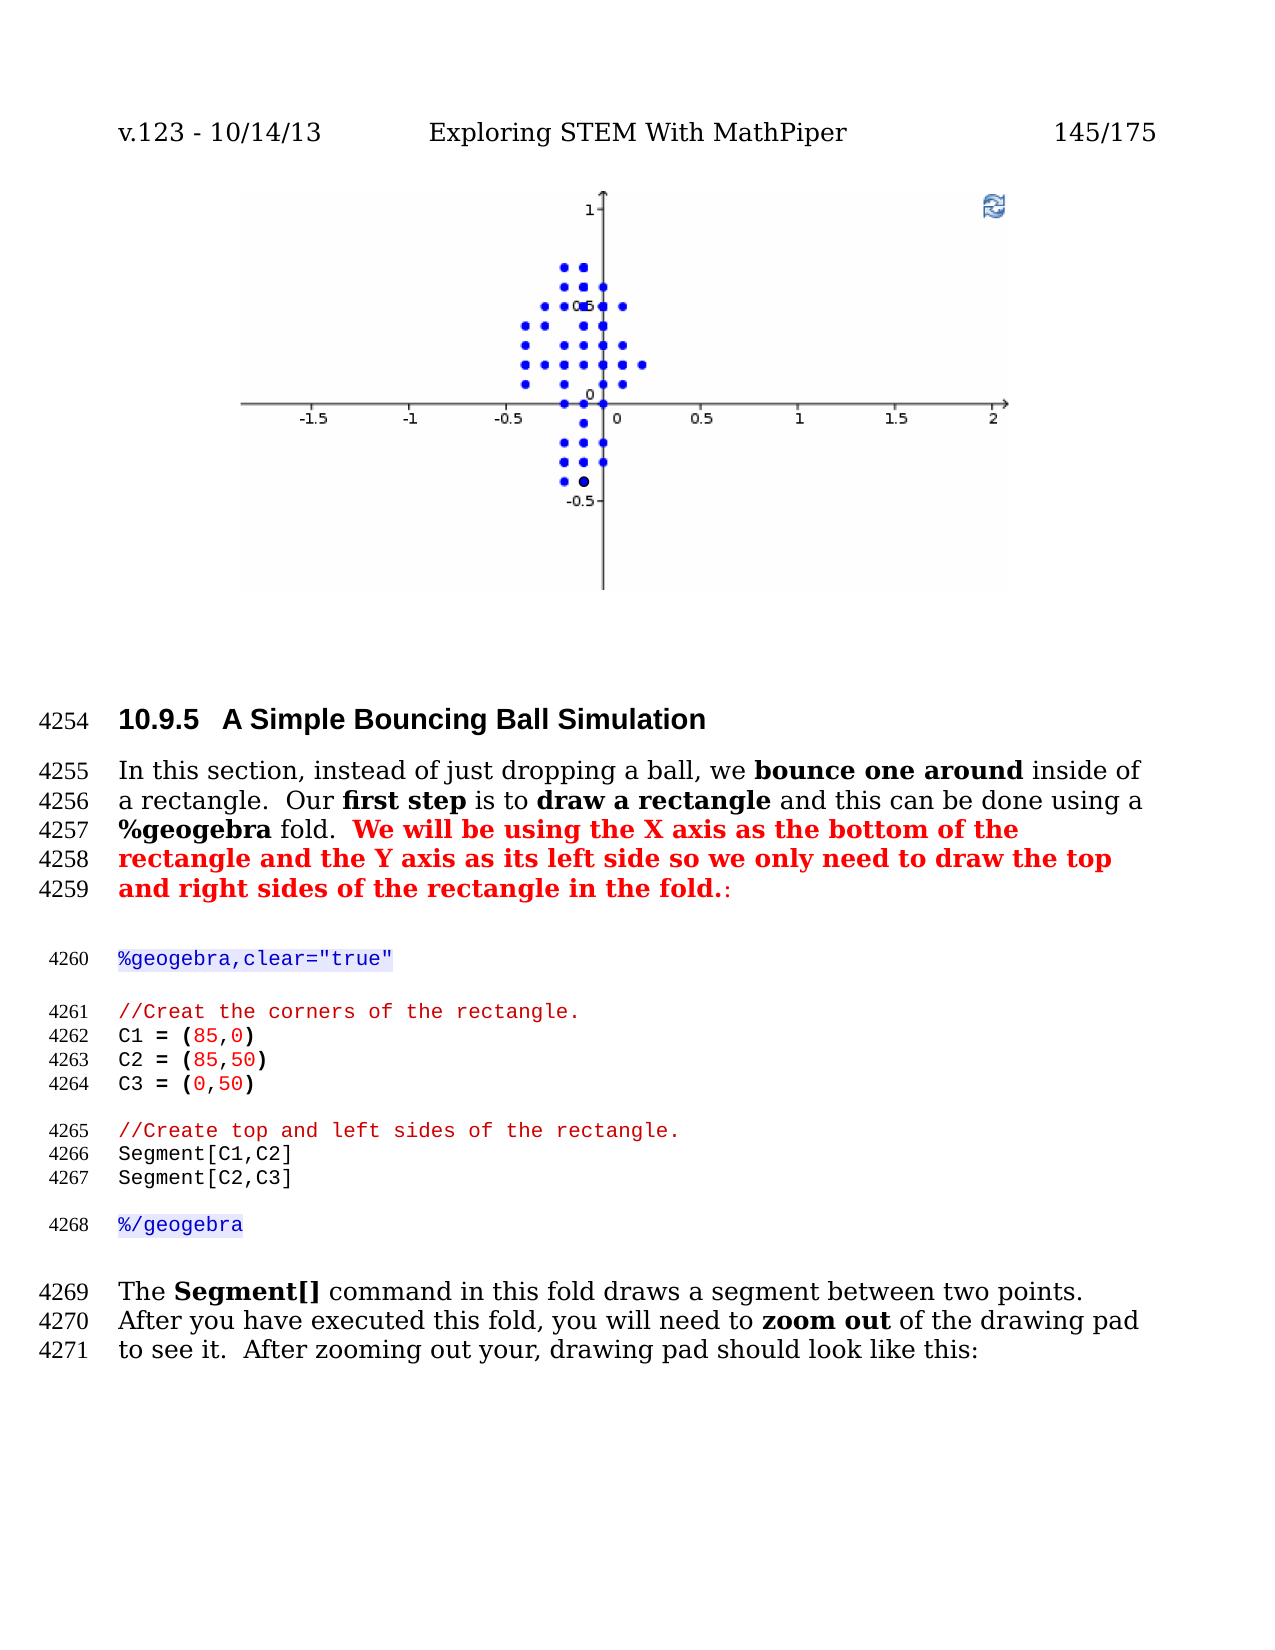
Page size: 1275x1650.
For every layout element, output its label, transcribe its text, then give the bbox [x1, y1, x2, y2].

text C3 = (0,50) [118, 1072, 1157, 1096]
text %/geogebra [118, 1214, 1157, 1238]
picture [240, 191, 1009, 590]
text Segment[C1,C2] [118, 1143, 1157, 1167]
text //Create top and left sides of the rectangle. [118, 1120, 1157, 1143]
text In this section, instead of just dropping a ball, we bounce one around inside of a rectangle. Our first step is to draw a rectangle and this can be done using a %geogebra fold. We will be using the X axis as the bottom of the rectangle and the Y axis as its left side so we only need to draw the top and right sides of the rectangle in the fold.: [118, 756, 1157, 903]
text %geogebra,clear="true" [118, 948, 1157, 972]
text Segment[C2,C3] [118, 1167, 1157, 1191]
text C1 = (85,0) [118, 1025, 1157, 1049]
subtitle A Simple Bouncing Ball Simulation [118, 702, 1157, 735]
text C2 = (85,50) [118, 1049, 1157, 1072]
text //Creat the corners of the rectangle. [118, 1002, 1157, 1025]
text The Segment[] command in this fold draws a segment between two points. After you have executed this fold, you will need to zoom out of the drawing pad to see it. After zooming out your, drawing pad should look like this: [118, 1276, 1157, 1364]
